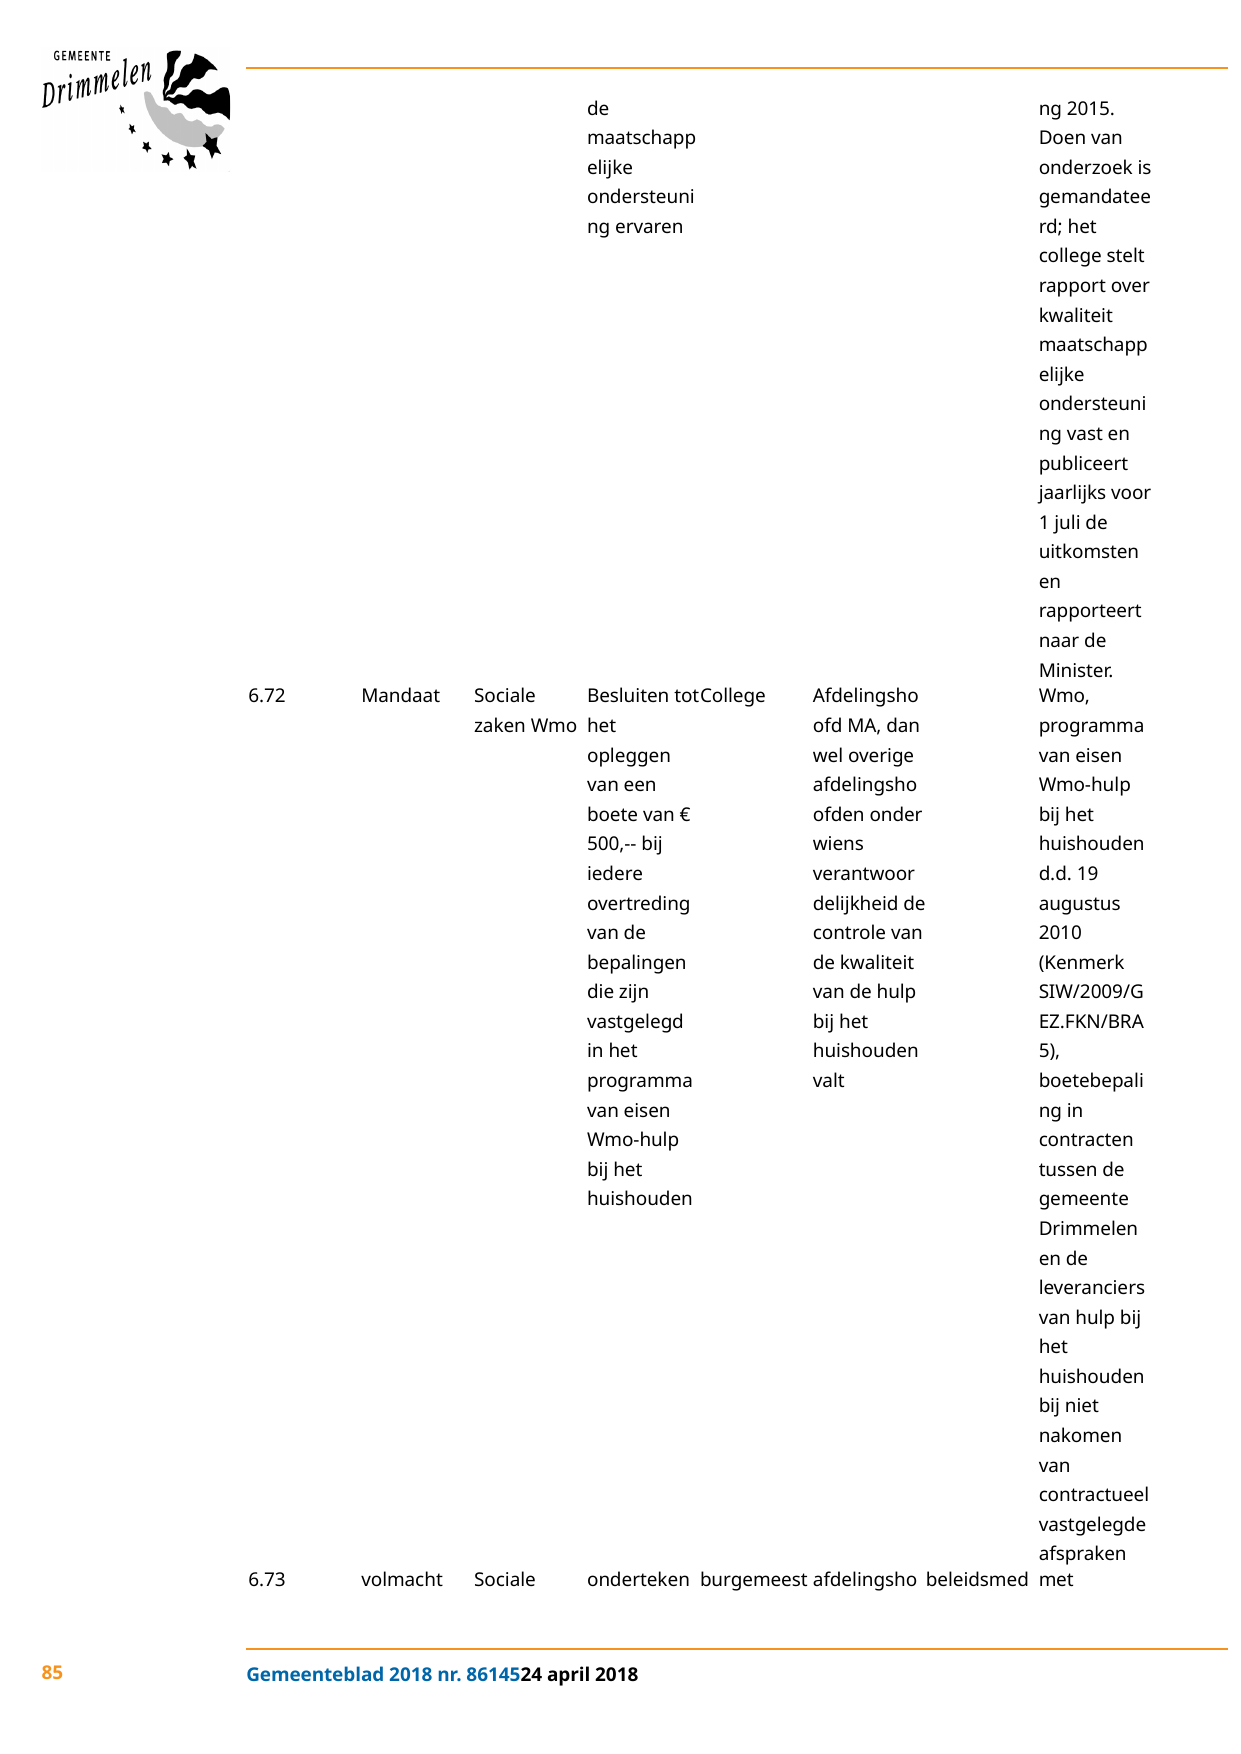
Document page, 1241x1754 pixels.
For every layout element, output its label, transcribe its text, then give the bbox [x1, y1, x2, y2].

table_cell [926, 95, 1038, 683]
table_cell [361, 95, 474, 683]
table_cell Wmo, programma van eisen Wmo-hulp bij het huishouden d.d. 19 augustus 2010 (Kenmerk SIW/2009/GEZ.FKN/BRA5), boetebepaling in contracten tussen de gemeente Drimmelen en de leveranciers van hulp bij het huishouden bij niet nakomen van contractueel vastgelegde afspraken [1039, 683, 1152, 1566]
table_cell Afdelingshoofd MA, dan wel overige afdelingshoofden onder wiens verantwoordelijkheid de controle van de kwaliteit van de hulp bij het huishouden valt [813, 683, 926, 1566]
table_cell [248, 95, 361, 683]
table_cell [813, 95, 926, 683]
table_cell 6.72 [248, 683, 361, 1566]
table_cell beleidsmed [926, 1566, 1038, 1592]
table_cell de maatschappelijke ondersteuning ervaren [587, 95, 700, 683]
table_cell College [700, 683, 813, 1566]
table_cell Sociale zaken Wmo [474, 683, 587, 1566]
table_cell [700, 95, 813, 683]
table_cell afdelingsho [813, 1566, 926, 1592]
table_cell Mandaat [361, 683, 474, 1566]
table_cell 6.73 [248, 1566, 361, 1592]
table_cell onderteken [587, 1566, 700, 1592]
table_cell [474, 95, 587, 683]
table_cell met [1039, 1566, 1152, 1592]
table_cell Besluiten tot het opleggen van een boete van € 500,-- bij iedere overtreding van de bepalingen die zijn vastgelegd in het programma van eisen Wmo-hulp bij het huishouden [587, 683, 700, 1566]
table_cell Sociale [474, 1566, 587, 1592]
picture [41, 47, 231, 172]
table_cell [926, 683, 1038, 1566]
table_cell burgemeest [700, 1566, 813, 1592]
table_cell volmacht [361, 1566, 474, 1592]
table_cell ng 2015. Doen van onderzoek is gemandateerd; het college stelt rapport over kwaliteit maatschappelijke ondersteuning vast en publiceert jaarlijks voor 1 juli de uitkomsten en rapporteert naar de Minister. [1039, 95, 1152, 683]
